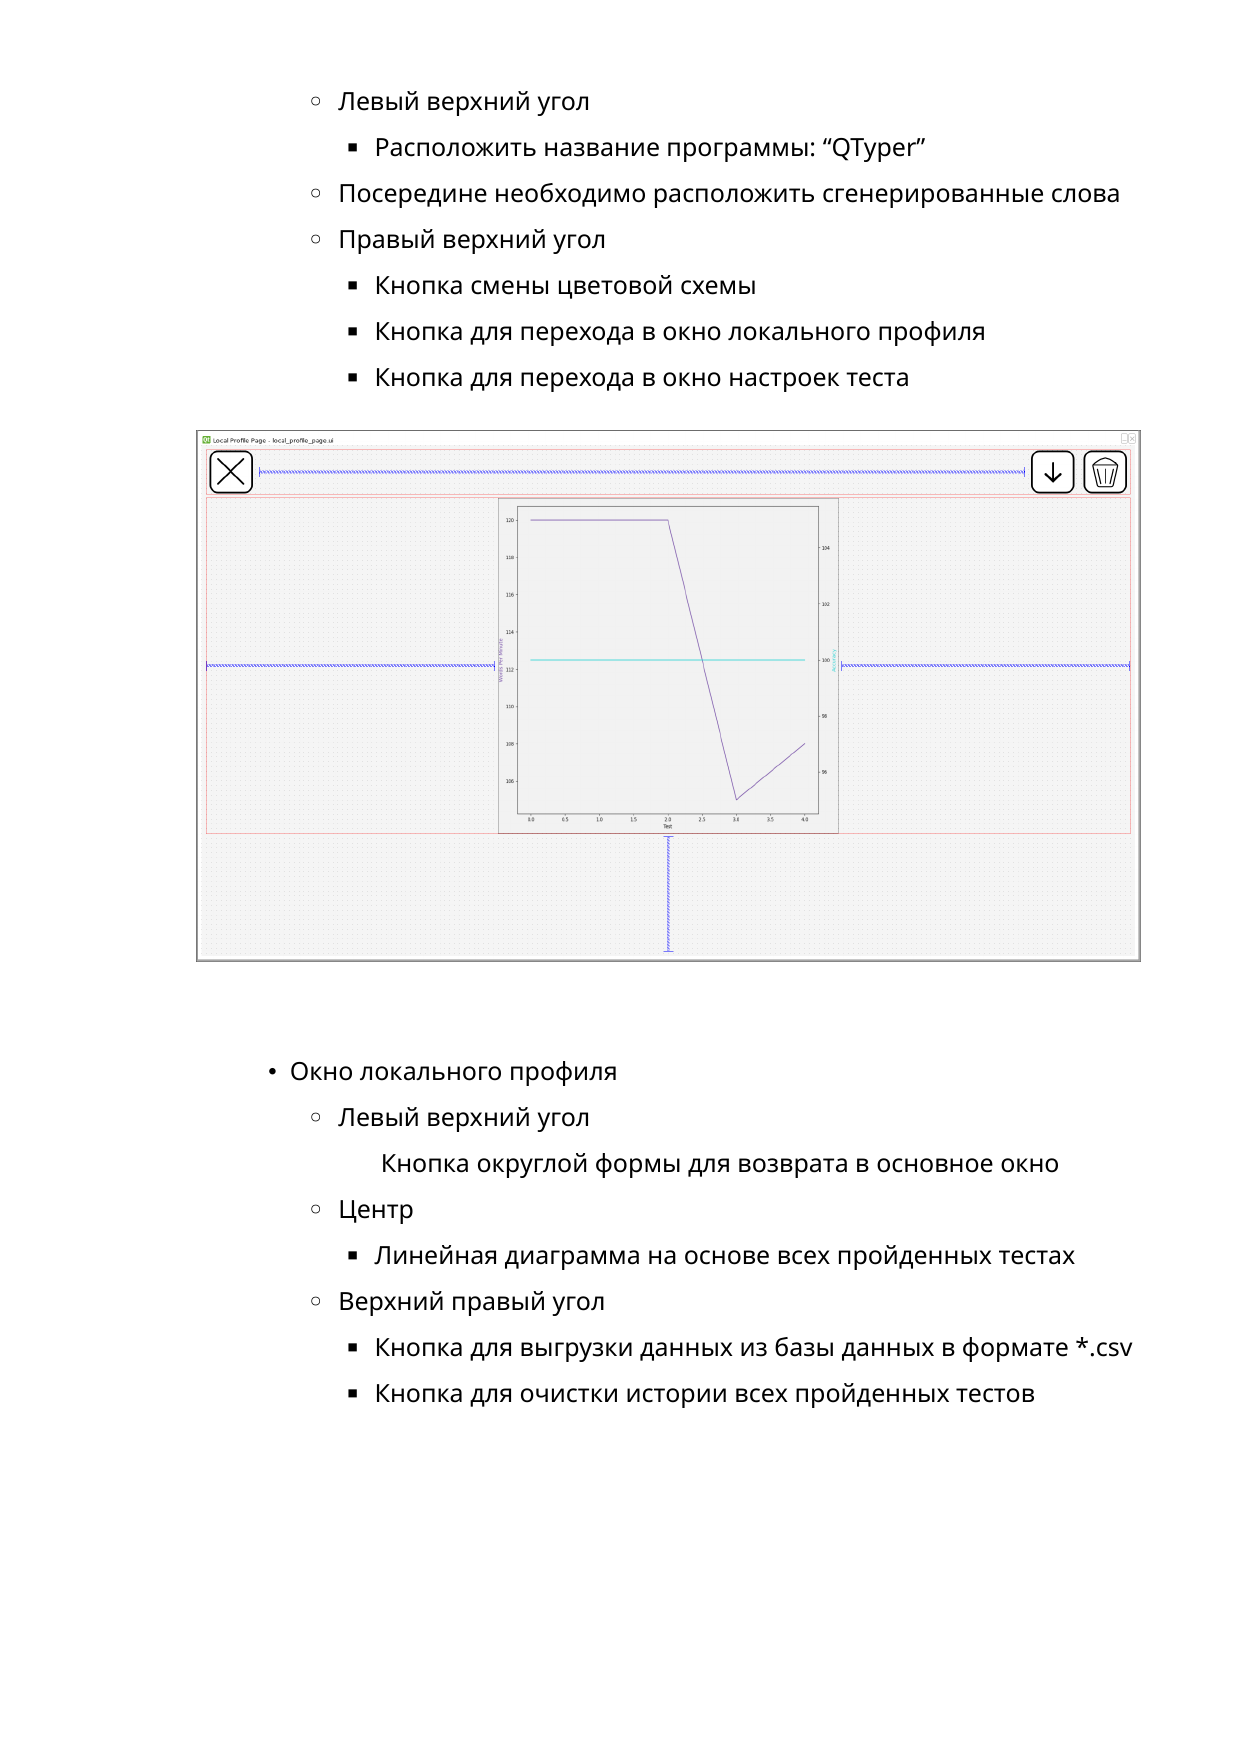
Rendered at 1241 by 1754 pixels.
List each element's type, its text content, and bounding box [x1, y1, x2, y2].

list Кнопка для перехода в окно настроек теста [343, 359, 1181, 393]
list Левый верхний угол [306, 1100, 1181, 1134]
list Кнопка для перехода в окно локального профиля [343, 313, 1181, 347]
list Центр [306, 1192, 1181, 1226]
list Кнопка для выгрузки данных из базы данных в формате *.csv [343, 1329, 1181, 1364]
list Окно локального профиля [268, 1054, 1181, 1088]
list Кнопка округлой формы для возврата в основное окно [343, 1146, 1181, 1180]
list Посередине необходимо расположить сгенерированные слова [306, 176, 1181, 210]
picture [196, 430, 1141, 962]
list Расположить название программы: “QTyper” [343, 130, 1181, 164]
list Верхний правый угол [306, 1284, 1181, 1318]
list Кнопка смены цветовой схемы [343, 267, 1181, 302]
list Левый верхний угол [306, 84, 1181, 118]
list Линейная диаграмма на основе всех пройденных тестах [343, 1238, 1181, 1272]
list Кнопка для очистки истории всех пройденных тестов [343, 1376, 1181, 1409]
list Правый верхний угол [306, 222, 1181, 256]
